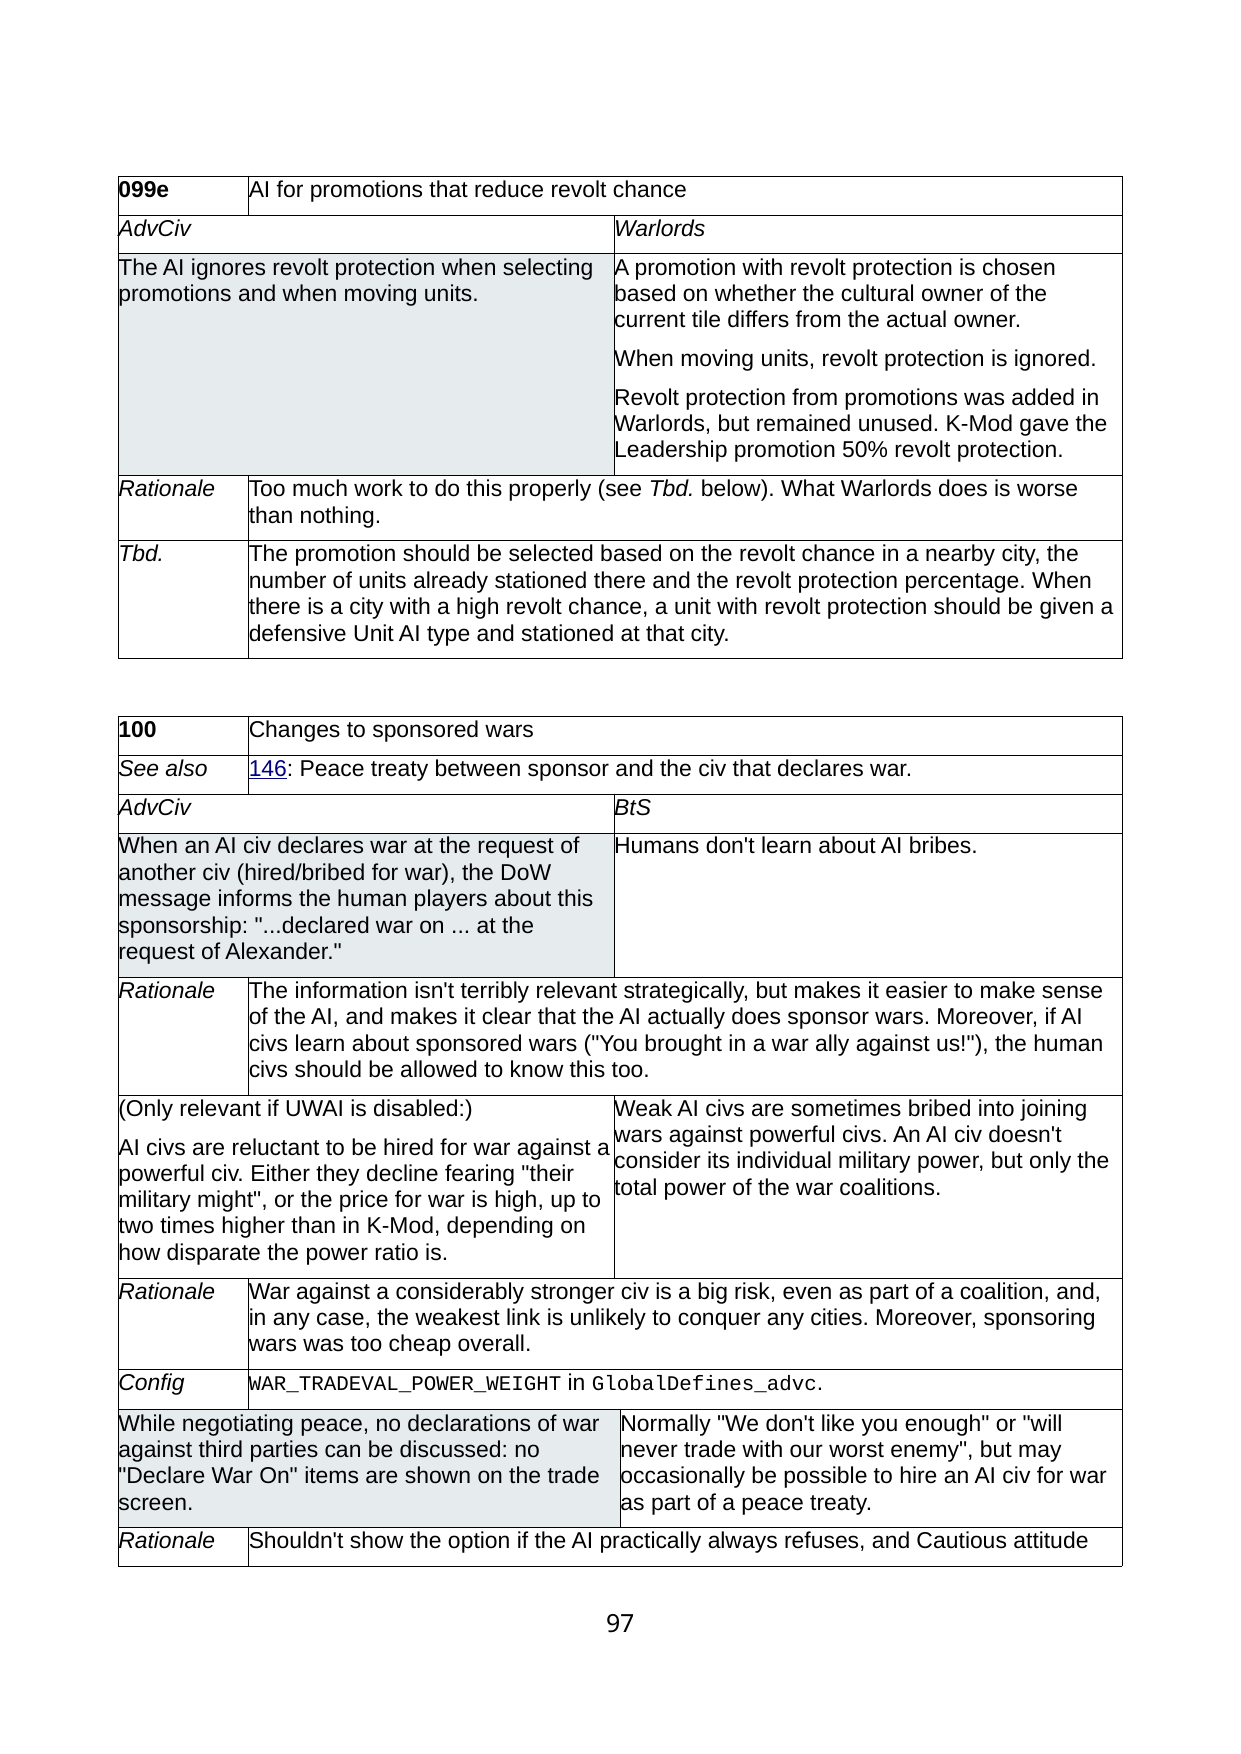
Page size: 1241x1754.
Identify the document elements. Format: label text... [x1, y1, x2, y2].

table_cell 146: Peace treaty between sponsor and the civ that declares war. [249, 756, 1122, 793]
table_cell When an AI civ declares war at the request of another civ (hired/bribed for war), the DoW message informs the human players about this sponsorship: "...declared war on ... at the request of Alexander." [119, 834, 614, 977]
table_cell Rationale [119, 476, 248, 540]
table_cell (Only relevant if UWAI is disabled:) AI civs are reluctant to be hired for war against a powerful civ. Either they decline fearing "their military might", or the price for war is high, up to two times higher than in K-Mod, depending on how disparate the power ratio is. [119, 1096, 614, 1278]
table_cell The information isn't terribly relevant strategically, but makes it easier to make sense of the AI, and makes it clear that the AI actually does sponsor wars. Moreover, if AI civs learn about sponsored wars ("You brought in a war ally against us!"), the human civs should be allowed to know this too. [249, 978, 1122, 1094]
table_cell The promotion should be selected based on the revolt chance in a nearby city, the number of units already stationed there and the revolt protection percentage. When there is a city with a high revolt chance, a unit with revolt protection should be given a defensive Unit AI type and stationed at that city. [249, 541, 1122, 658]
table_cell A promotion with revolt protection is chosen based on whether the cultural owner of the current tile differs from the actual owner. When moving units, revolt protection is ignored. Revolt protection from promotions was added in Warlords, but remained unused. K-Mod gave the Leadership promotion 50% revolt protection. [615, 254, 1122, 475]
table_header AI for promotions that reduce revolt chance [249, 177, 1122, 214]
table_cell Normally "We don't like you enough" or "will never trade with our worst enemy", but may occasionally be possible to hire an AI civ for war as part of a peace treaty. [621, 1410, 1122, 1527]
table_cell Too much work to do this properly (see Tbd. below). What Warlords does is worse than nothing. [249, 476, 1122, 540]
table_cell See also [119, 756, 248, 793]
table_cell WAR_TRADEVAL_POWER_WEIGHT in GlobalDefines_advc. [249, 1370, 1122, 1409]
table_cell While negotiating peace, no declarations of war against third parties can be discussed: no "Declare War On" items are shown on the trade screen. [119, 1410, 620, 1527]
table_cell Humans don't learn about AI bribes. [615, 834, 1122, 977]
table_cell Warlords [615, 216, 1122, 253]
table_cell The AI ignores revolt protection when selecting promotions and when moving units. [119, 254, 614, 475]
table_cell Shouldn't show the option if the AI practically always refuses, and Cautious attitude [249, 1528, 1122, 1566]
table_cell Rationale [119, 978, 248, 1094]
table_header 100 [119, 717, 248, 755]
table_header Changes to sponsored wars [249, 717, 1122, 755]
table_cell AdvCiv [119, 216, 614, 253]
table_cell Rationale [119, 1528, 248, 1566]
table_header 099e [119, 177, 248, 214]
table_cell War against a considerably stronger civ is a big risk, even as part of a coalition, and, in any case, the weakest link is unlikely to conquer any cities. Moreover, sponsoring wars was too cheap overall. [249, 1279, 1122, 1369]
table_cell Tbd. [119, 541, 248, 658]
table_cell Weak AI civs are sometimes bribed into joining wars against powerful civs. An AI civ doesn't consider its individual military power, but only the total power of the war coalitions. [615, 1096, 1122, 1278]
table_cell Rationale [119, 1279, 248, 1369]
table_cell BtS [615, 795, 1122, 832]
table_cell AdvCiv [119, 795, 614, 832]
table_cell Config [119, 1370, 248, 1409]
